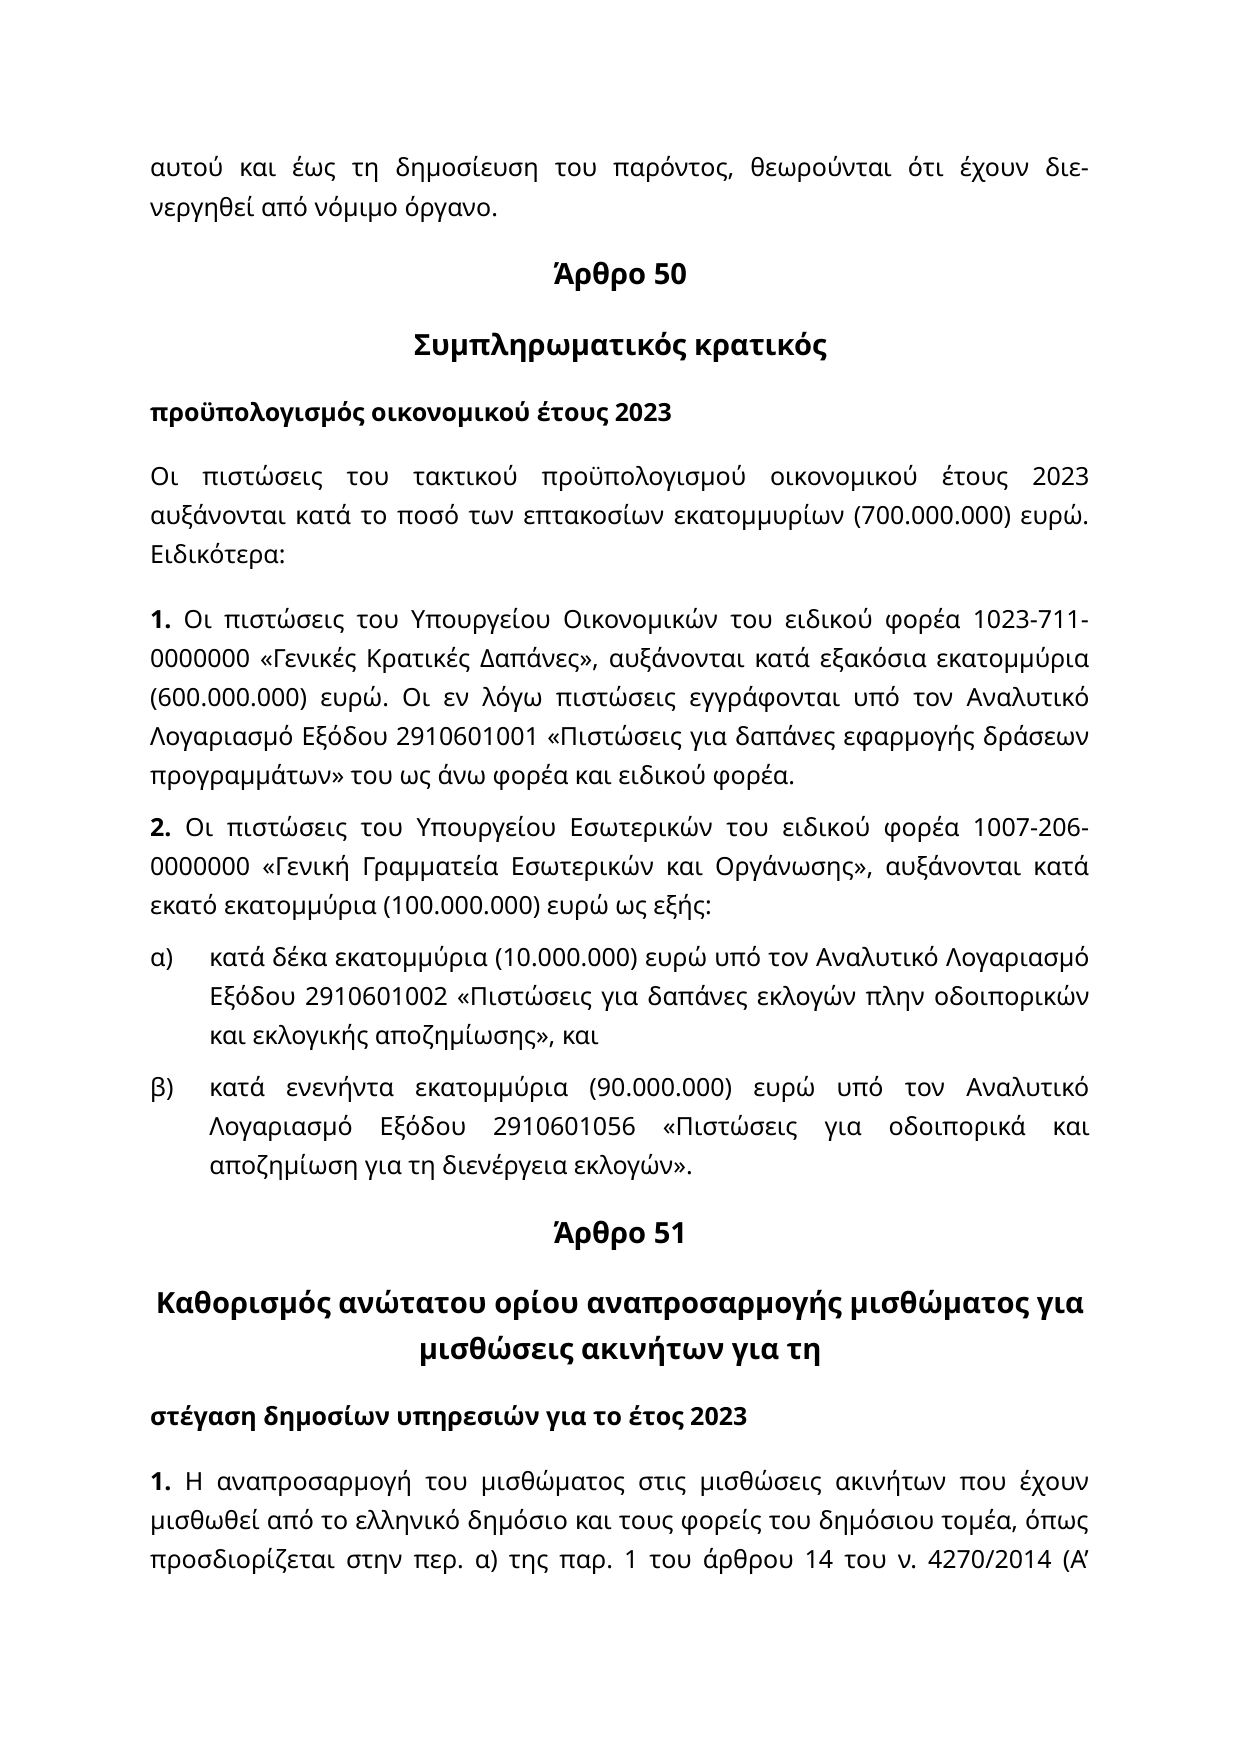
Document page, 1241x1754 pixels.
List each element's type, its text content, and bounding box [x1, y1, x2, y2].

list α) κατά δέκα εκατομμύρια (10.000.000) ευρώ υπό τον Αναλυτικό Λογαριασμό Εξόδου 2910601002 «Πιστώσεις για δαπάνες εκλογών πλην οδοιπορικών και εκλογικής αποζημίωσης», και [150, 939, 1090, 1052]
text 1. Η αναπροσαρμογή του μισθώματος στις μισθώσεις ακινήτων που έχουν μισθωθεί από το ελληνικό δημόσιο και τους φορείς του δημόσιου τομέα, όπως προσδιορίζεται στην περ. α) της παρ. 1 του άρθρου 14 του ν. 4270/2014 (Α’ [150, 1463, 1090, 1576]
text αυτού και έως τη δημοσίευση του παρόντος, θεωρούνται ότι έχουν διε- νεργηθεί από νόμιμο όργανο. [150, 150, 1090, 223]
subtitle Άρθρο 51 [150, 1212, 1090, 1252]
subtitle Άρθρο 50 [150, 253, 1090, 293]
list β) κατά ενενήντα εκατομμύρια (90.000.000) ευρώ υπό τον Αναλυτικό Λογαριασμό Εξόδου 2910601056 «Πιστώσεις για οδοιπορικά και αποζημίωση για τη διενέργεια εκλογών». [150, 1069, 1090, 1182]
text προϋπολογισμός οικονομικού έτους 2023 [150, 394, 1090, 429]
text Οι πιστώσεις του τακτικού προϋπολογισμού οικονομικού έτους 2023 αυξάνονται κατά το ποσό των επτακοσίων εκατομμυρίων (700.000.000) ευρώ. Ειδικότερα: [150, 459, 1090, 571]
subtitle Καθορισμός ανώτατου ορίου αναπροσαρμογής μισθώματος για μισθώσεις ακινήτων για τη [150, 1283, 1090, 1368]
text 1. Οι πιστώσεις του Υπουργείου Οικονομικών του ειδικού φορέα 1023-711-0000000 «Γενικές Κρατικές Δαπάνες», αυξάνονται κατά εξακόσια εκατομμύρια (600.000.000) ευρώ. Οι εν λόγω πιστώσεις εγγράφονται υπό τον Αναλυτικό Λογαριασμό Εξόδου 2910601001 «Πιστώσεις για δαπάνες εφαρμογής δράσεων προγραμμάτων» του ως άνω φορέα και ειδικού φορέα. [150, 601, 1090, 792]
text 2. Οι πιστώσεις του Υπουργείου Εσωτερικών του ειδικού φορέα 1007-206-0000000 «Γενική Γραμματεία Εσωτερικών και Οργάνωσης», αυξάνονται κατά εκατό εκατομμύρια (100.000.000) ευρώ ως εξής: [150, 809, 1090, 922]
text στέγαση δημοσίων υπηρεσιών για το έτος 2023 [150, 1399, 1090, 1433]
subtitle Συμπληρωματικός κρατικός [150, 324, 1090, 364]
